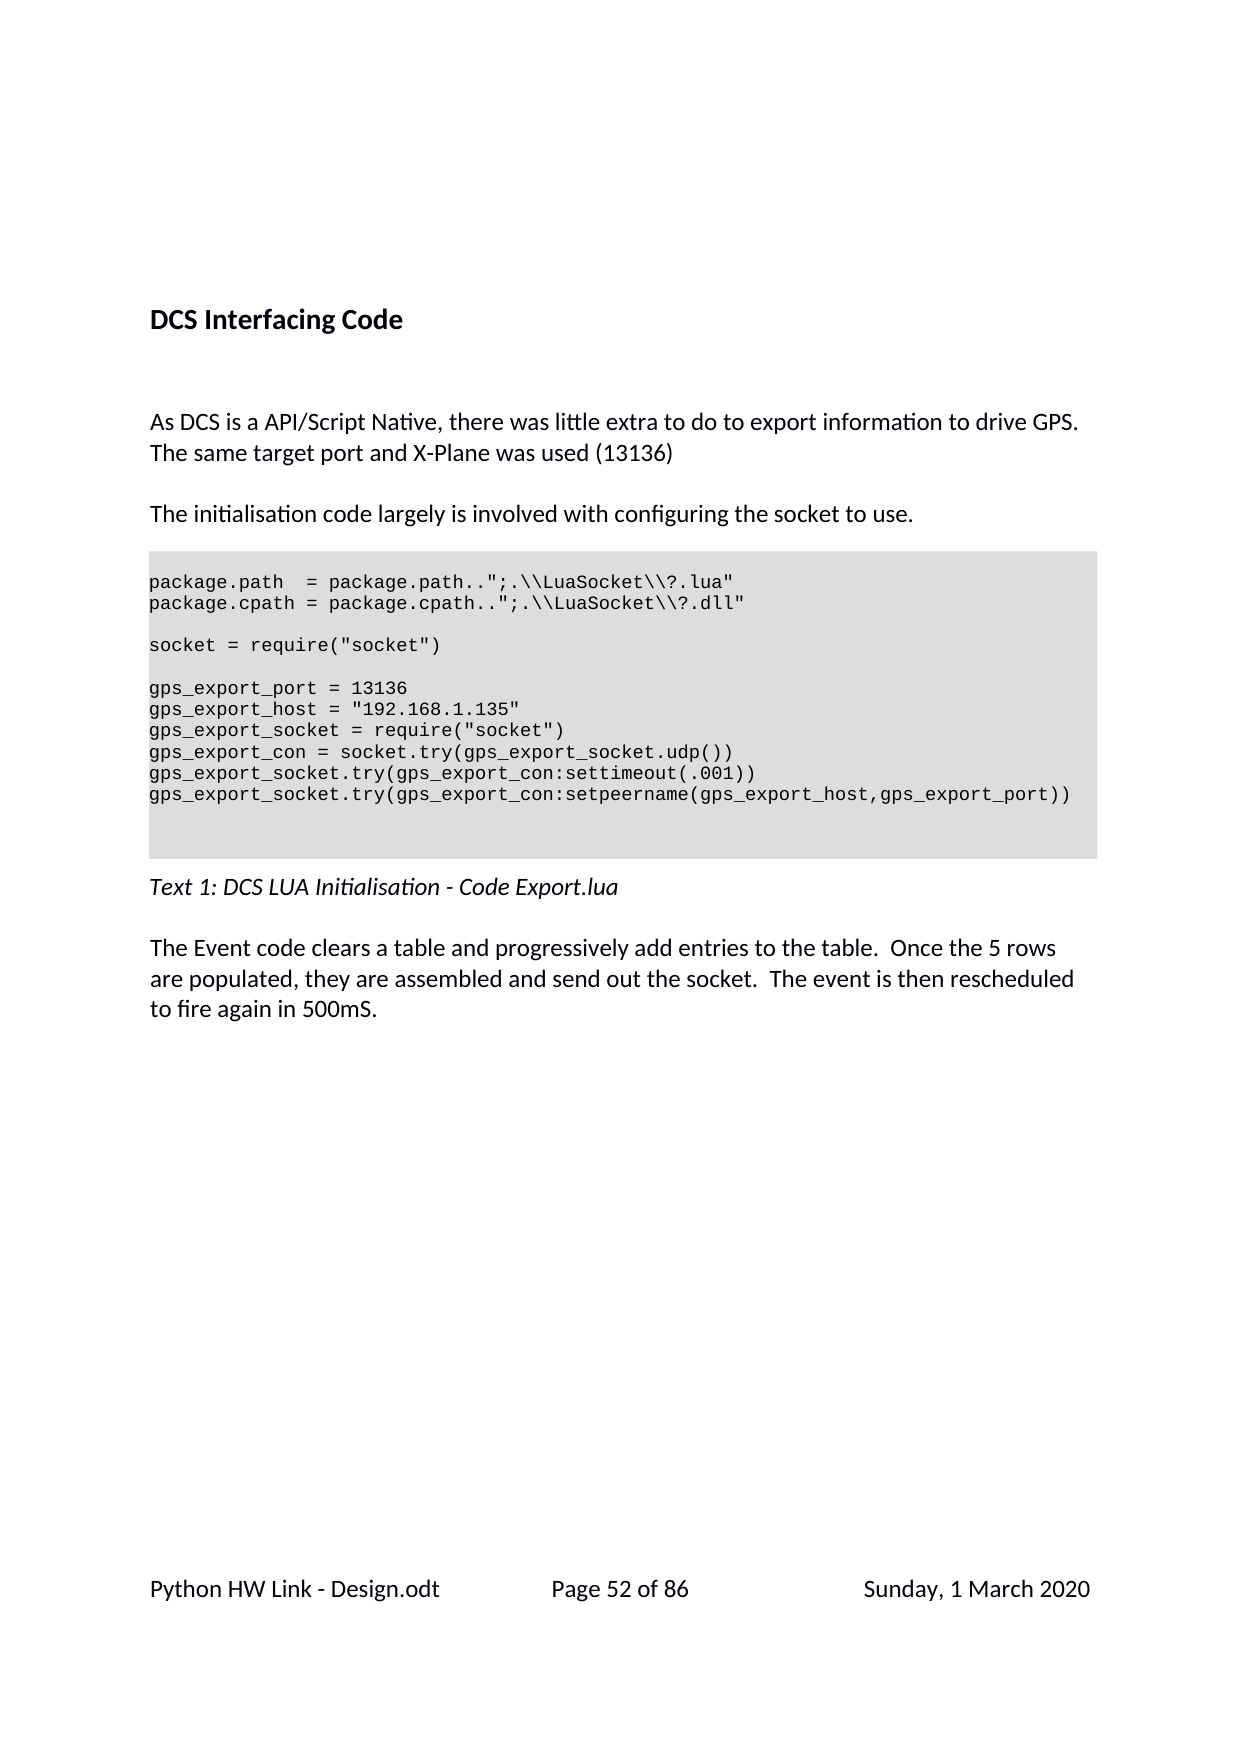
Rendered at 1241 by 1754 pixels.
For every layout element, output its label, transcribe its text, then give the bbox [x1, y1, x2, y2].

text As DCS is a API/Script Native, there was little extra to do to export information to drive GPS. The same target port and X-Plane was used (13136) [150, 406, 1090, 467]
subtitle DCS Interfacing Code [150, 301, 1090, 337]
text Text 1: DCS LUA Initialisation - Code Export.lua [149, 859, 1097, 902]
text The initialisation code largely is involved with configuring the socket to use. [150, 498, 1090, 528]
text The Event code clears a table and progressively add entries to the table. Once the 5 rows are populated, they are assembled and send out the socket. The event is then rescheduled to fire again in 500mS. [150, 932, 1090, 1024]
